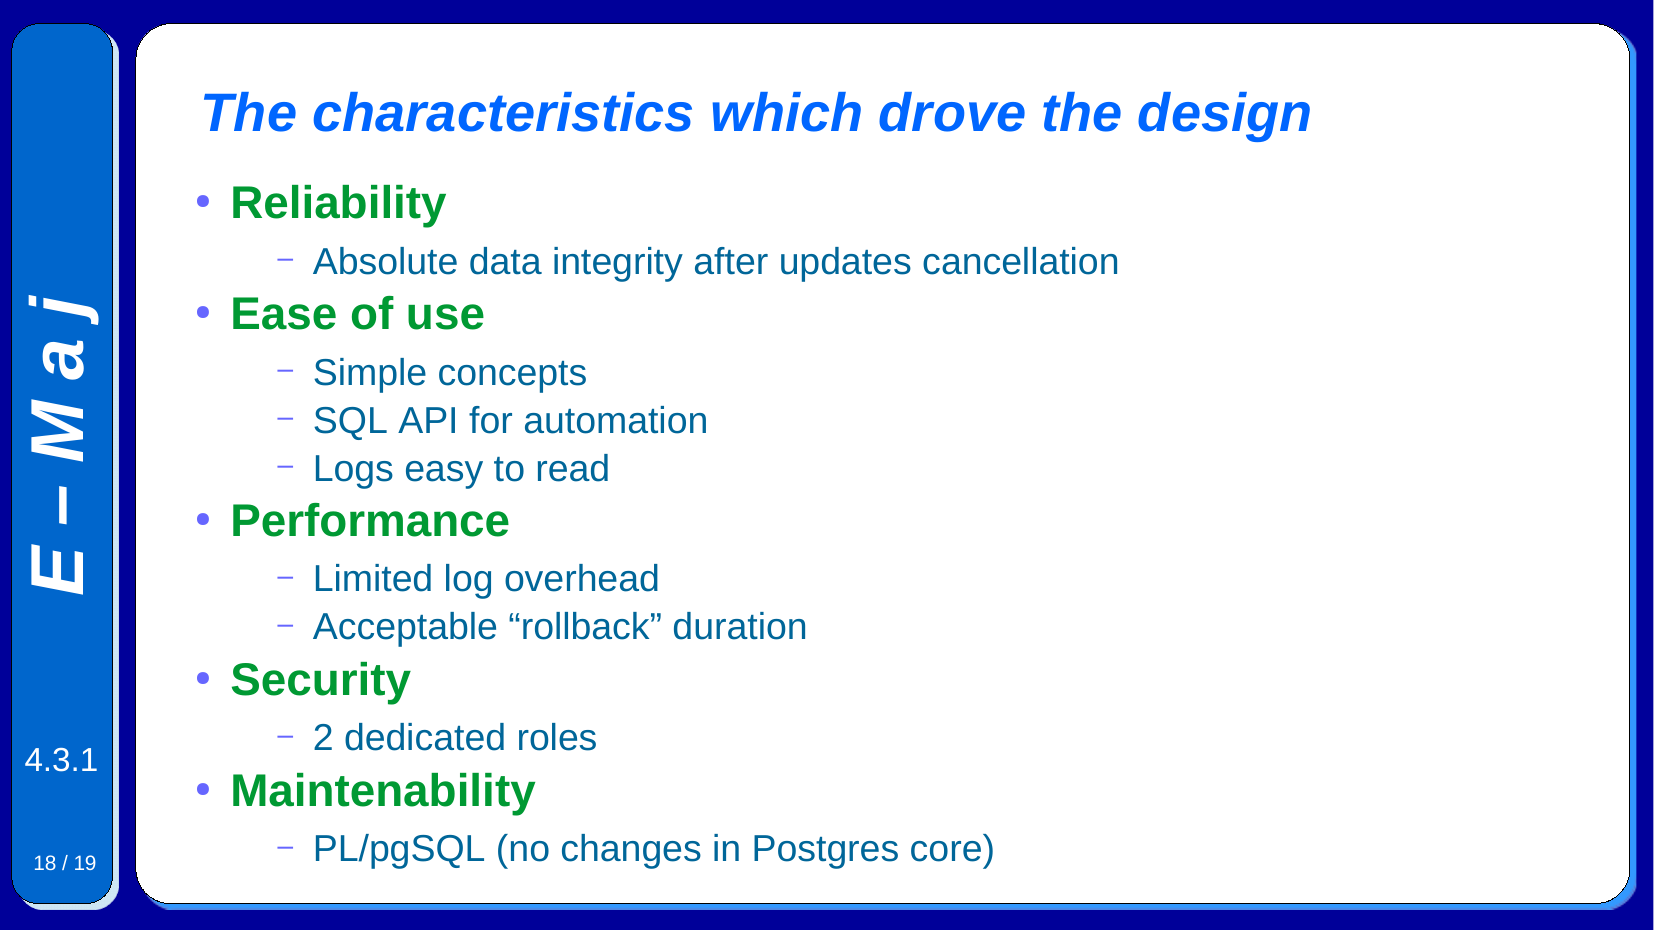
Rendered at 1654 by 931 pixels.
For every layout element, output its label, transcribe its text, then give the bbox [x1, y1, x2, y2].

list Reliability Absolute data integrity after updates cancellation Ease of use Simple concepts SQL API for automation Logs easy to read Performance Limited log overhead Acceptable “rollback” duration Security 2 dedicated roles Maintenability PL/pgSQL (no changes in Postgres core) [177, 177, 1587, 923]
title The characteristics which drove the design [200, 34, 1575, 177]
